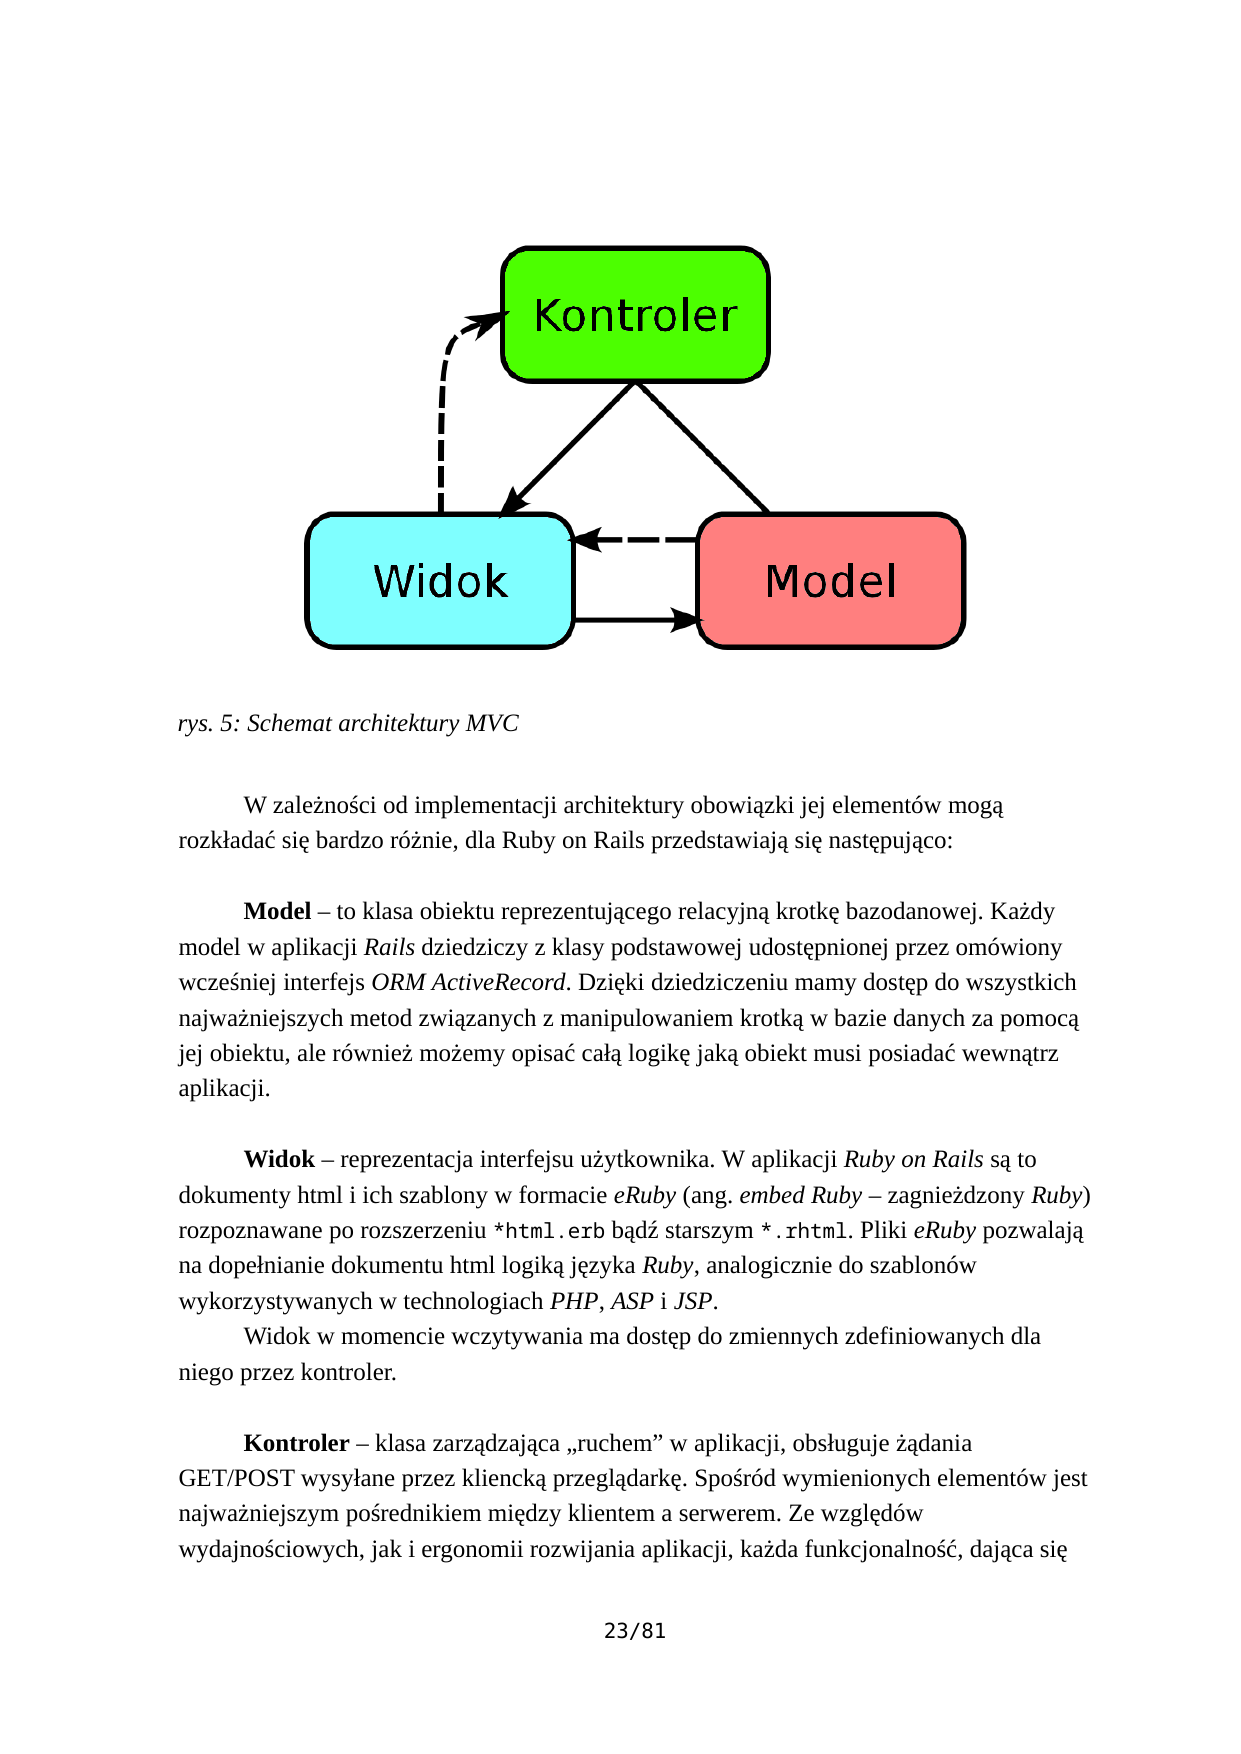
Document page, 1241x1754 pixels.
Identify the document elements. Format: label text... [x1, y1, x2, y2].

text W zależności od implementacji architektury obowiązki jej elementów mogą rozkładać się bardzo różnie, dla Ruby on Rails przedstawiają się następująco: [178, 785, 1093, 856]
picture [280, 159, 990, 691]
text Widok – reprezentacja interfejsu użytkownika. W aplikacji Ruby on Rails są to dokumenty html i ich szablony w formacie eRuby (ang. embed Ruby – zagnieżdzony Ruby) rozpoznawane po rozszerzeniu *html.erb bądź starszym *.rhtml. Pliki eRuby pozwalają na dopełnianie dokumentu html logiką języka Ruby, analogicznie do szablonów wykorzystywanych w technologiach PHP, ASP i JSP. [178, 1139, 1093, 1316]
text rys. 5: Schemat architektury MVC [177, 708, 1093, 737]
text Kontroler – klasa zarządzająca „ruchem” w aplikacji, obsługuje żądania GET/POST wysyłane przez kliencką przeglądarkę. Spośród wymienionych elementów jest najważniejszym pośrednikiem między klientem a serwerem. Ze względów wydajnościowych, jak i ergonomii rozwijania aplikacji, każda funkcjonalność, dająca się [178, 1423, 1093, 1564]
text Widok w momencie wczytywania ma dostęp do zmiennych zdefiniowanych dla niego przez kontroler. [178, 1316, 1093, 1387]
table_header [177, 154, 1093, 696]
text Model – to klasa obiektu reprezentującego relacyjną krotkę bazodanowej. Każdy model w aplikacji Rails dziedziczy z klasy podstawowej udostępnionej przez omówiony wcześniej interfejs ORM ActiveRecord. Dzięki dziedziczeniu mamy dostęp do wszystkich najważniejszych metod związanych z manipulowaniem krotką w bazie danych za pomocą jej obiektu, ale również możemy opisać całą logikę jaką obiekt musi posiadać wewnątrz aplikacji. [178, 891, 1093, 1104]
